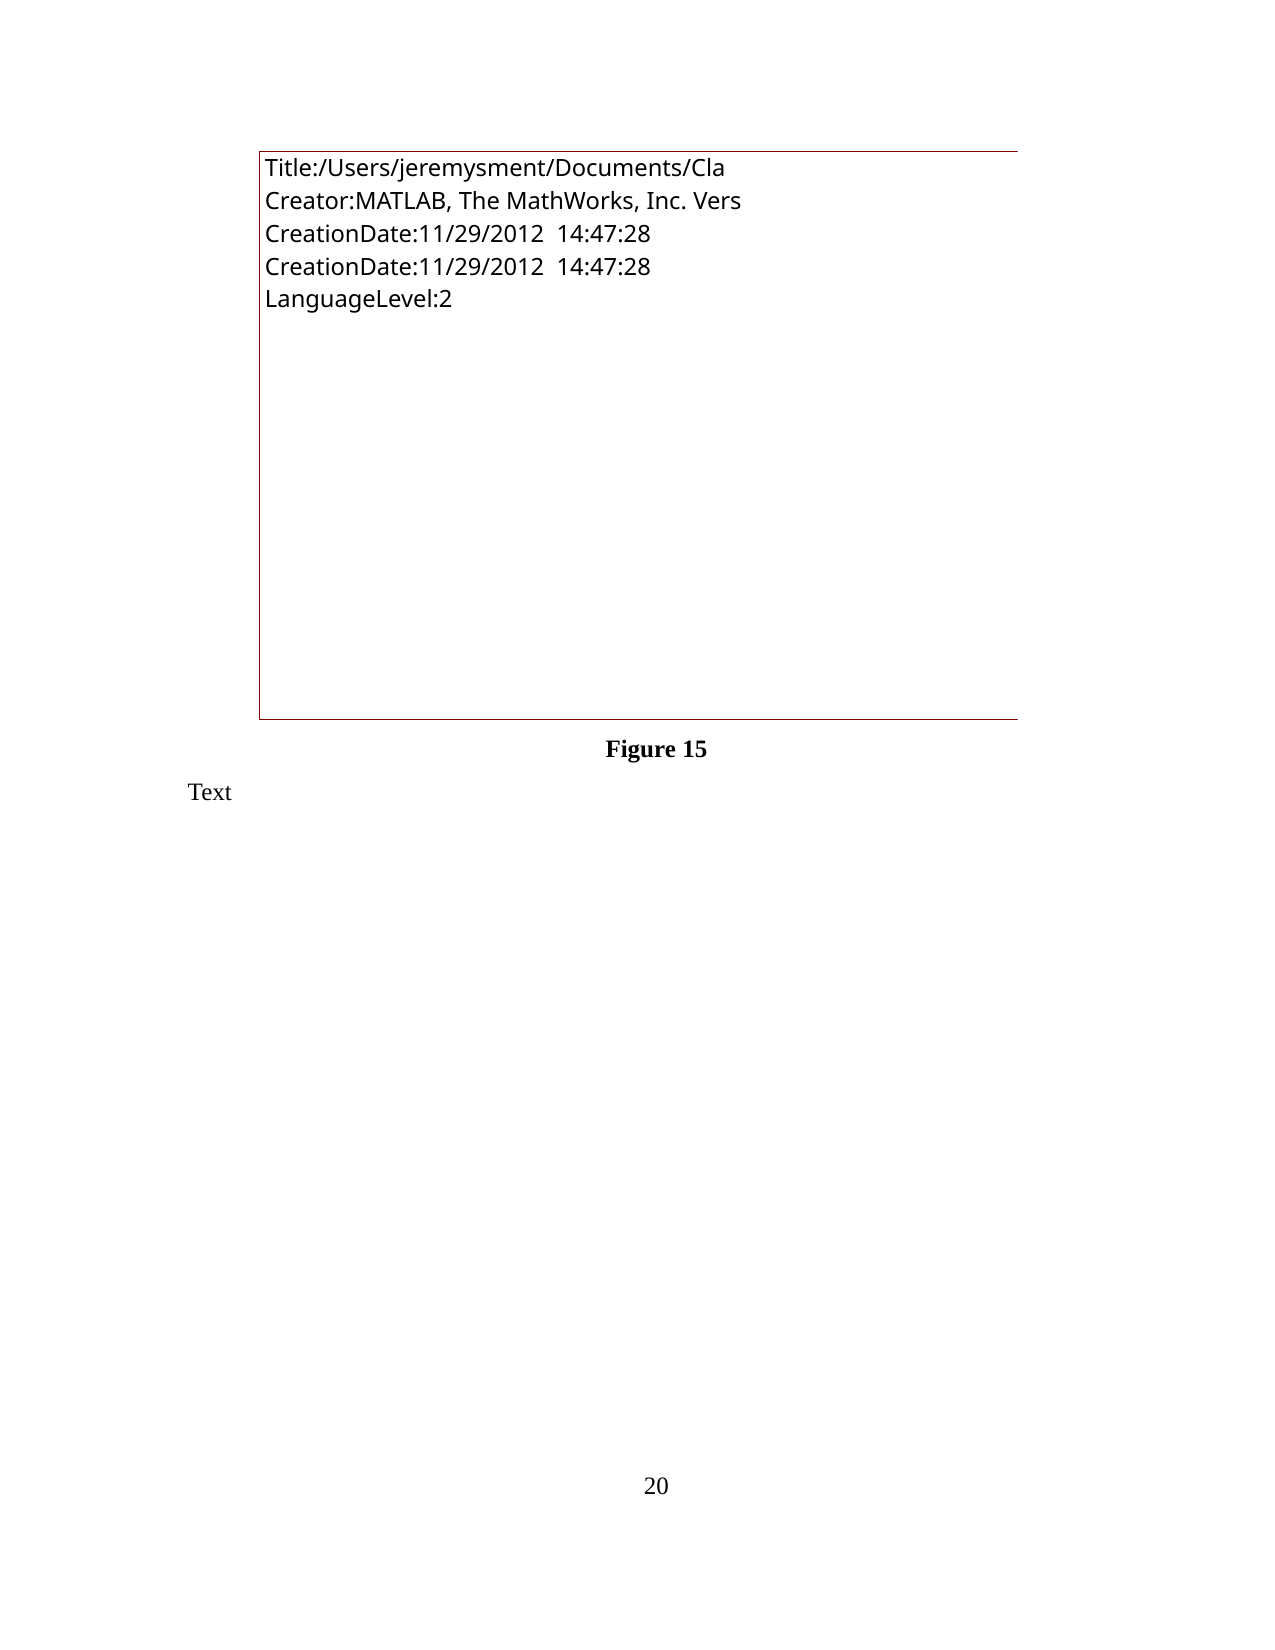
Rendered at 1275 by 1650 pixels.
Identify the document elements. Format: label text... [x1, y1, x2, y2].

text Text [150, 150, 1125, 806]
text Figure 15 [257, 162, 1018, 763]
